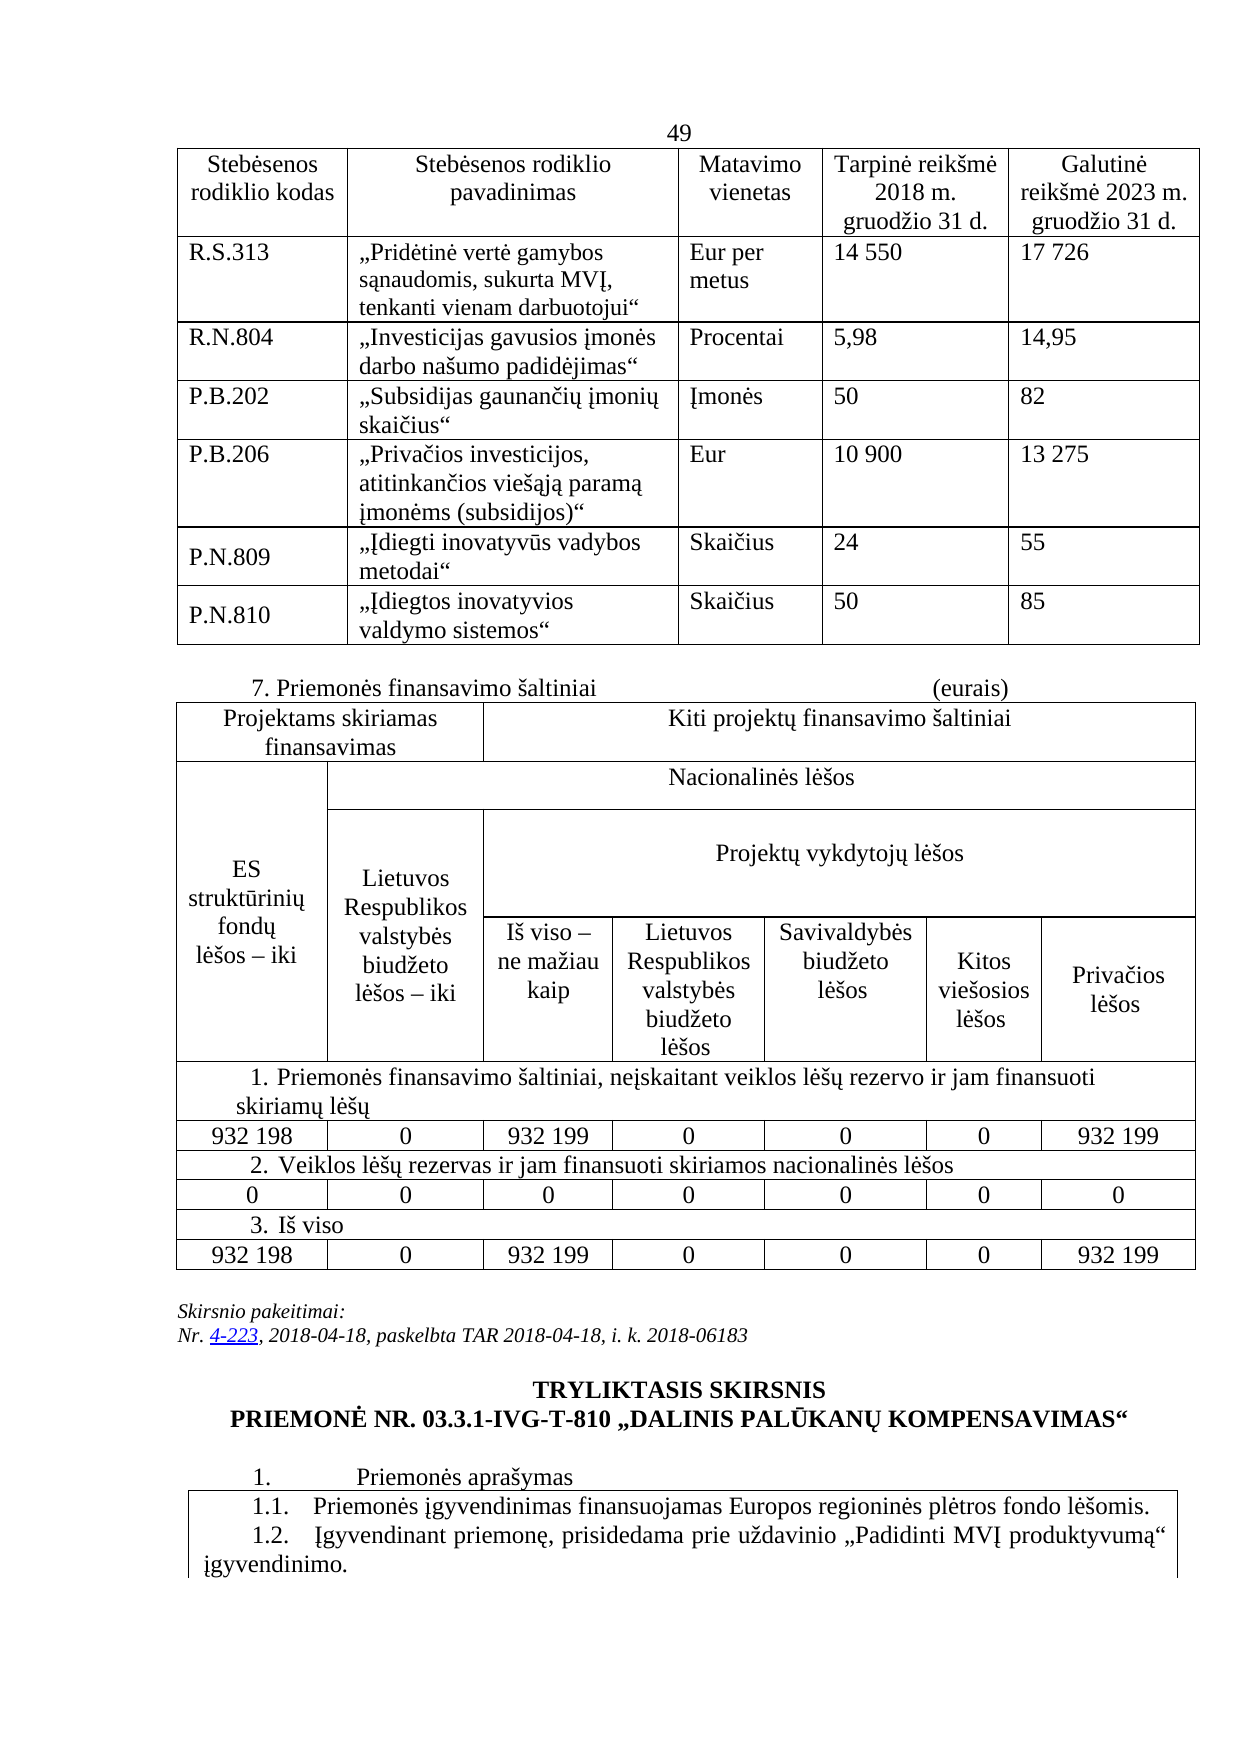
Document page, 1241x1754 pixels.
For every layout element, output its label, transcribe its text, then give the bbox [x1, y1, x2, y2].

table_cell Savivaldybės biudžeto lėšos [765, 918, 926, 1061]
table_cell „Investicijas gavusios įmonės darbo našumo padidėjimas“ [348, 323, 678, 380]
table_cell Privačios lėšos [1042, 918, 1195, 1061]
table_header 1.1. Priemonės įgyvendinimas finansuojamas Europos regioninės plėtros fondo lėšomis. [189, 1491, 1177, 1520]
table_cell R.S.313 [178, 237, 347, 321]
table_cell 2. Veiklos lėšų rezervas ir jam finansuoti skiriamos nacionalinės lėšos [177, 1151, 1195, 1179]
table_header Projektams skiriamas finansavimas [177, 703, 483, 761]
table_cell 0 [927, 1180, 1041, 1209]
table_cell Lietuvos Respublikos valstybės biudžeto lėšos – iki [328, 810, 483, 1061]
table_cell 85 [1009, 586, 1199, 643]
table_cell Eur [679, 440, 822, 526]
table_cell 17 726 [1009, 237, 1199, 321]
table_cell 1.2. Įgyvendinant priemonę, prisidedama prie uždavinio „Padidinti MVĮ produktyvumą“ įgyvendinimo. [189, 1520, 1177, 1578]
table_cell 3. Iš viso [177, 1210, 1195, 1239]
table_cell 0 [927, 1121, 1041, 1149]
table_cell ES struktūrinių fondų lėšos – iki [177, 762, 327, 1061]
table_cell Skaičius [679, 528, 822, 585]
table_cell 0 [484, 1180, 612, 1209]
table_cell „Subsidijas gaunančių įmonių skaičius“ [348, 381, 678, 438]
table_header Kiti projektų finansavimo šaltiniai [484, 703, 1195, 761]
text Skirsnio pakeitimai: [177, 1298, 1181, 1323]
table_cell 1. Priemonės finansavimo šaltiniai, neįskaitant veiklos lėšų rezervo ir jam finansuoti skiriamų lėšų [177, 1062, 1195, 1120]
table_cell R.N.804 [178, 323, 347, 380]
text 1. Priemonės aprašymas [215, 1462, 1181, 1490]
text 7. Priemonės finansavimo šaltiniai (eurais) [251, 673, 1181, 702]
table_cell „Įdiegtos inovatyvios valdymo sistemos“ [348, 586, 678, 643]
table_cell 932 199 [1042, 1240, 1195, 1269]
table_cell 0 [765, 1240, 926, 1269]
table_cell P.N.810 [178, 586, 347, 643]
table_cell 50 [823, 381, 1008, 438]
table_cell Nacionalinės lėšos [328, 762, 1195, 808]
table_cell Iš viso – ne mažiau kaip [484, 918, 612, 1061]
table_cell 0 [328, 1121, 483, 1149]
table_header Stebėsenos rodiklio pavadinimas [348, 149, 678, 236]
table_cell 0 [613, 1121, 764, 1149]
table_cell 932 199 [484, 1240, 612, 1269]
table_cell 10 900 [823, 440, 1008, 526]
table_header Matavimo vienetas [679, 149, 822, 236]
text PRIEMONĖ NR. 03.3.1-IVG-T-810 „DALINIS PALŪKANŲ KOMPENSAVIMAS“ [177, 1404, 1181, 1433]
table_cell Kitos viešosios lėšos [927, 918, 1041, 1061]
text TRYLIKTASIS SKIRSNIS [177, 1375, 1181, 1404]
table_cell 932 199 [484, 1121, 612, 1149]
table_header Tarpinė reikšmė 2018 m. gruodžio 31 d. [823, 149, 1008, 236]
table_cell P.B.202 [178, 381, 347, 438]
table_cell 932 198 [177, 1240, 327, 1269]
table_cell 24 [823, 528, 1008, 585]
table_header Galutinė reikšmė 2023 m. gruodžio 31 d. [1009, 149, 1199, 236]
table_cell Įmonės [679, 381, 822, 438]
table_cell 932 198 [177, 1121, 327, 1149]
table_cell 932 199 [1042, 1121, 1195, 1149]
table_cell 0 [765, 1180, 926, 1209]
table_cell 14,95 [1009, 323, 1199, 380]
table_cell P.N.809 [178, 528, 347, 585]
table_cell „Pridėtinė vertė gamybos sąnaudomis, sukurta MVĮ, tenkanti vienam darbuotojui“ [348, 237, 678, 321]
table_cell 13 275 [1009, 440, 1199, 526]
table_cell „Privačios investicijos, atitinkančios viešąją paramą įmonėms (subsidijos)“ [348, 440, 678, 526]
table_cell Skaičius [679, 586, 822, 643]
table_cell 0 [328, 1180, 483, 1209]
table_header Stebėsenos rodiklio kodas [178, 149, 347, 236]
table_cell „Įdiegti inovatyvūs vadybos metodai“ [348, 528, 678, 585]
table_cell 0 [613, 1180, 764, 1209]
table_cell 50 [823, 586, 1008, 643]
table_cell 0 [613, 1240, 764, 1269]
table_cell Lietuvos Respublikos valstybės biudžeto lėšos [613, 918, 764, 1061]
table_cell 0 [328, 1240, 483, 1269]
table_cell 0 [177, 1180, 327, 1209]
table_cell Procentai [679, 323, 822, 380]
table_cell 14 550 [823, 237, 1008, 321]
table_cell 0 [1042, 1180, 1195, 1209]
table_cell 5,98 [823, 323, 1008, 380]
table_cell Eur per metus [679, 237, 822, 321]
table_cell P.B.206 [178, 440, 347, 526]
text Nr. 4-223, 2018-04-18, paskelbta TAR 2018-04-18, i. k. 2018-06183 [177, 1323, 1181, 1347]
table_cell 0 [765, 1121, 926, 1149]
table_cell 0 [927, 1240, 1041, 1269]
table_cell 82 [1009, 381, 1199, 438]
table_cell Projektų vykdytojų lėšos [484, 810, 1195, 916]
table_cell 55 [1009, 528, 1199, 585]
